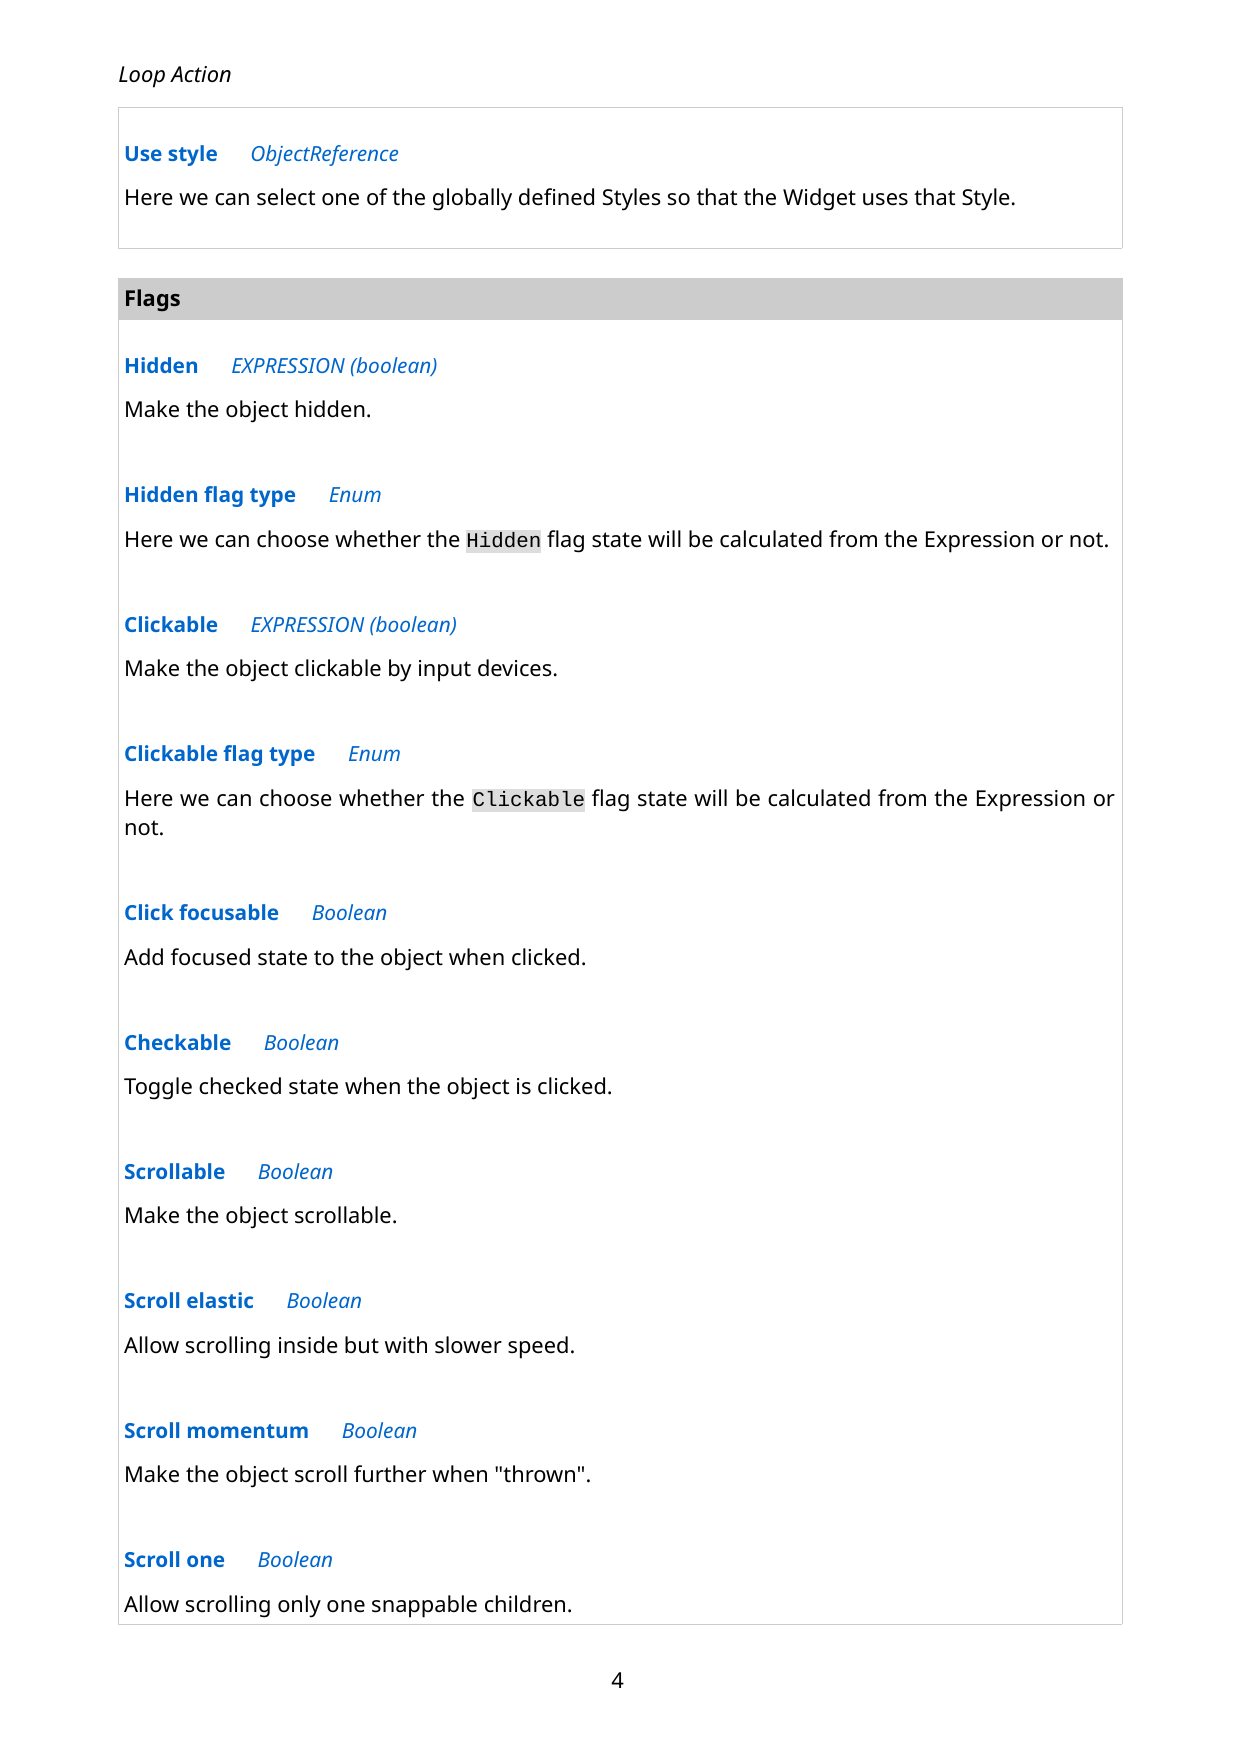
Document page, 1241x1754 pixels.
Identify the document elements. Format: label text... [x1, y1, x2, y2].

table_header Flags [119, 279, 1122, 319]
table_cell Hidden EXPRESSION (boolean) Make the object hidden. Hidden flag type Enum Here we can choose whether the Hidden flag state will be calculated from the Expression or not. Clickable EXPRESSION (boolean) Make the object clickable by input devices. Clickable flag type Enum Here we can choose whether the Clickable flag state will be calculated from the Expression or not. Click focusable Boolean Add focused state to the object when clicked. Checkable Boolean Toggle checked state when the object is clicked. Scrollable Boolean Make the object scrollable. Scroll elastic Boolean Allow scrolling inside but with slower speed. Scroll momentum Boolean Make the object scroll further when "thrown". Scroll one Boolean Allow scrolling only one snappable children. [119, 320, 1122, 1624]
table_cell Use style ObjectReference Here we can select one of the globally defined Styles so that the Widget uses that Style. [119, 108, 1122, 247]
